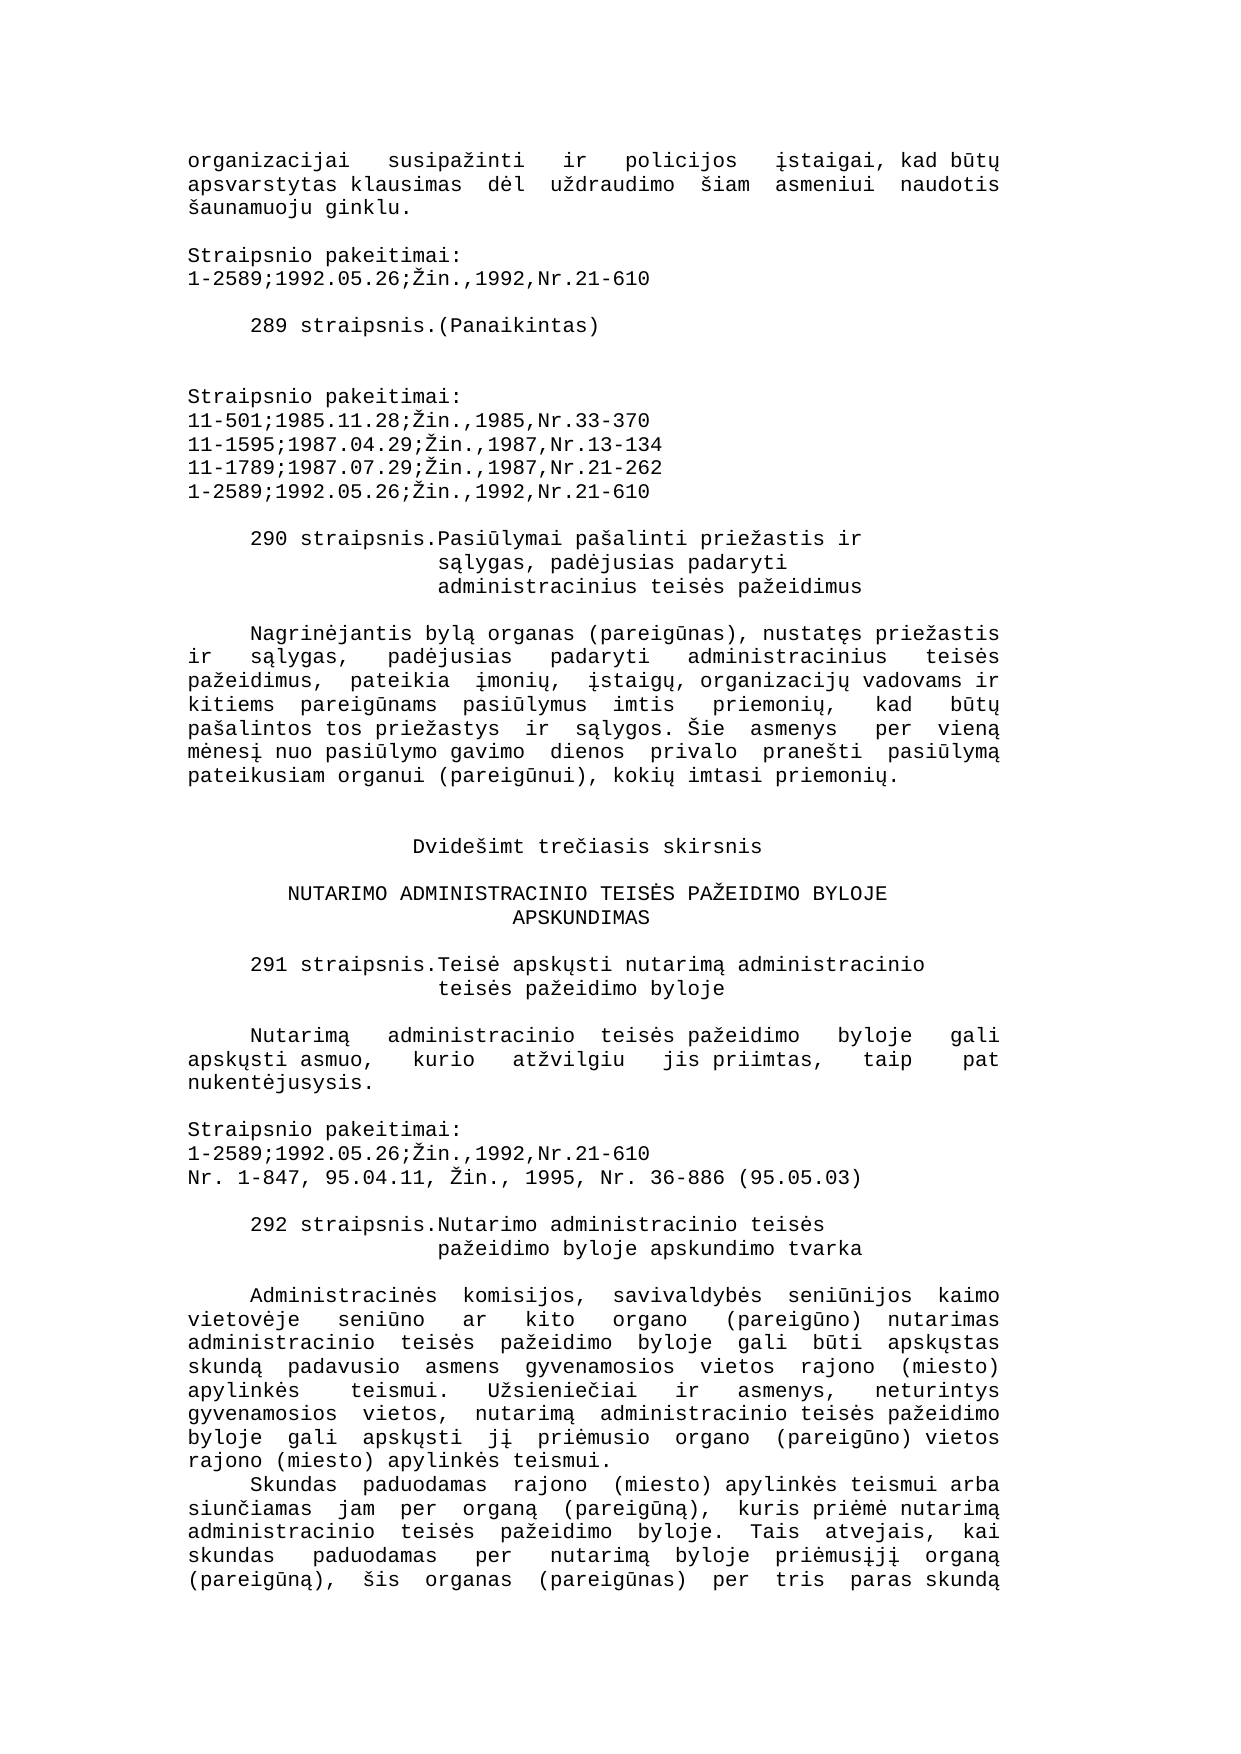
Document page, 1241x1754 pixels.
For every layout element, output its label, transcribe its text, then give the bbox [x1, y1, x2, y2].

text skundas paduodamas per nutarimą byloje priėmusįjį organą [187, 1545, 1053, 1569]
text 1-2589;1992.05.26;Žin.,1992,Nr.21-610 [187, 1143, 1053, 1167]
text pašalintos tos priežastys ir sąlygos. Šie asmenys per vieną [187, 717, 1053, 741]
text APSKUNDIMAS [187, 907, 1053, 930]
text sąlygas, padėjusias padaryti [187, 552, 1053, 576]
text byloje gali apskųsti jį priėmusio organo (pareigūno) vietos [187, 1427, 1053, 1451]
text nukentėjusysis. [187, 1072, 1053, 1096]
text pažeidimo byloje apskundimo tvarka [187, 1238, 1053, 1261]
text teisės pažeidimo byloje [187, 978, 1053, 1001]
text Straipsnio pakeitimai: [187, 386, 1053, 410]
text 290 straipsnis.Pasiūlymai pašalinti priežastis ir [187, 528, 1053, 552]
text 11-501;1985.11.28;Žin.,1985,Nr.33-370 [187, 410, 1053, 434]
text 11-1595;1987.04.29;Žin.,1987,Nr.13-134 [187, 434, 1053, 457]
text 1-2589;1992.05.26;Žin.,1992,Nr.21-610 [187, 268, 1053, 292]
text administracinio teisės pažeidimo byloje. Tais atvejais, kai [187, 1521, 1053, 1545]
text 291 straipsnis.Teisė apskųsti nutarimą administracinio [187, 954, 1053, 978]
text NUTARIMO ADMINISTRACINIO TEISĖS PAŽEIDIMO BYLOJE [187, 883, 1053, 907]
text pateikusiam organui (pareigūnui), kokių imtasi priemonių. [187, 765, 1053, 788]
text šaunamuoju ginklu. [187, 197, 1053, 221]
text organizacijai susipažinti ir policijos įstaigai, kad būtų [187, 150, 1053, 174]
text Nagrinėjantis bylą organas (pareigūnas), nustatęs priežastis [187, 623, 1053, 647]
text rajono (miesto) apylinkės teismui. [187, 1451, 1053, 1474]
text pažeidimus, pateikia įmonių, įstaigų, organizacijų vadovams ir [187, 670, 1053, 694]
text Skundas paduodamas rajono (miesto) apylinkės teismui arba [187, 1474, 1053, 1498]
text kitiems pareigūnams pasiūlymus imtis priemonių, kad būtų [187, 694, 1053, 717]
text vietovėje seniūno ar kito organo (pareigūno) nutarimas [187, 1309, 1053, 1332]
text Straipsnio pakeitimai: [187, 244, 1053, 268]
text Nutarimą administracinio teisės pažeidimo byloje gali [187, 1025, 1053, 1048]
text mėnesį nuo pasiūlymo gavimo dienos privalo pranešti pasiūlymą [187, 741, 1053, 765]
text siunčiamas jam per organą (pareigūną), kuris priėmė nutarimą [187, 1498, 1053, 1521]
text 1-2589;1992.05.26;Žin.,1992,Nr.21-610 [187, 481, 1053, 505]
text Dvidešimt trečiasis skirsnis [187, 836, 1053, 859]
text skundą padavusio asmens gyvenamosios vietos rajono (miesto) [187, 1356, 1053, 1379]
text (pareigūną), šis organas (pareigūnas) per tris paras skundą [187, 1569, 1053, 1592]
text apsvarstytas klausimas dėl uždraudimo šiam asmeniui naudotis [187, 174, 1053, 197]
text 289 straipsnis.(Panaikintas) [187, 316, 1053, 339]
text administracinio teisės pažeidimo byloje gali būti apskųstas [187, 1332, 1053, 1356]
text apskųsti asmuo, kurio atžvilgiu jis priimtas, taip pat [187, 1048, 1053, 1072]
text administracinius teisės pažeidimus [187, 576, 1053, 599]
text Straipsnio pakeitimai: [187, 1119, 1053, 1143]
text Administracinės komisijos, savivaldybės seniūnijos kaimo [187, 1285, 1053, 1309]
text gyvenamosios vietos, nutarimą administracinio teisės pažeidimo [187, 1403, 1053, 1427]
text 292 straipsnis.Nutarimo administracinio teisės [187, 1214, 1053, 1238]
text ir sąlygas, padėjusias padaryti administracinius teisės [187, 647, 1053, 670]
text 11-1789;1987.07.29;Žin.,1987,Nr.21-262 [187, 457, 1053, 481]
text apylinkės teismui. Užsieniečiai ir asmenys, neturintys [187, 1379, 1053, 1403]
text Nr. 1-847, 95.04.11, Žin., 1995, Nr. 36-886 (95.05.03) [187, 1167, 1053, 1190]
